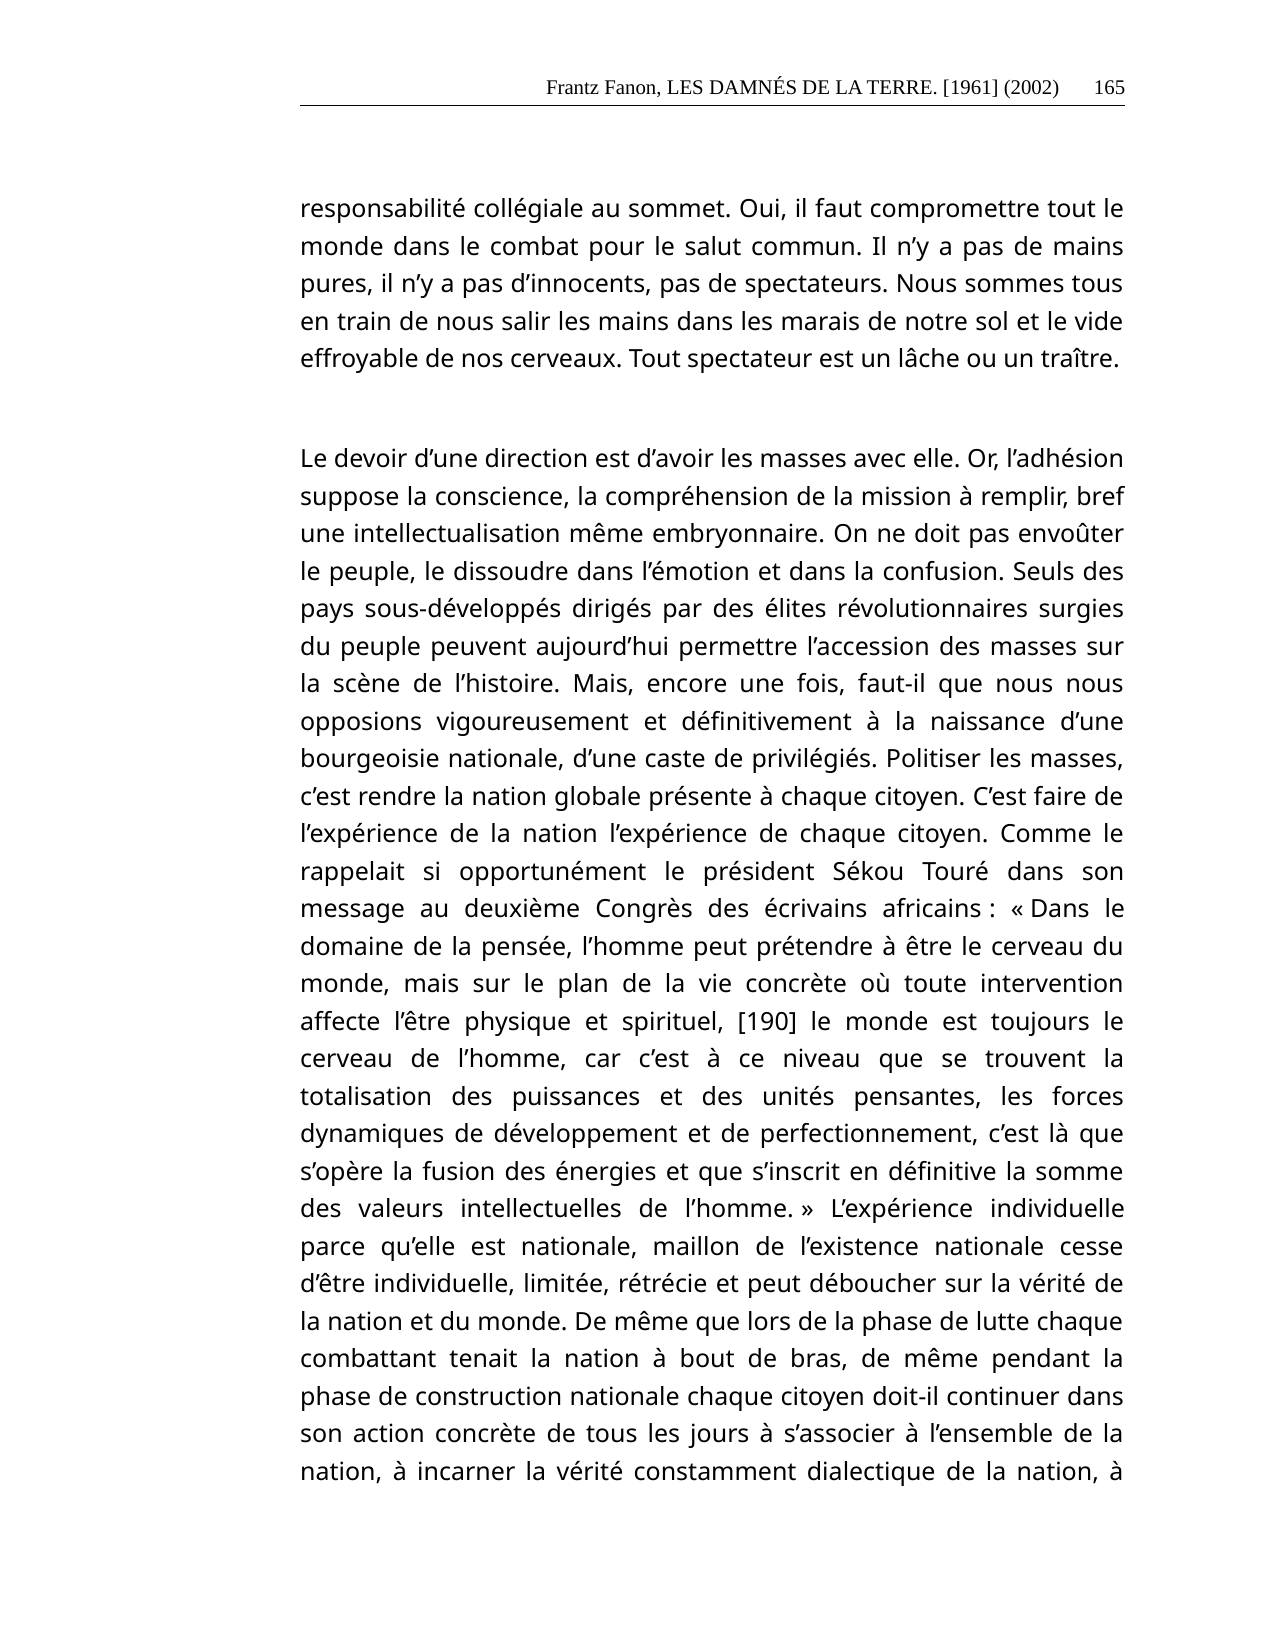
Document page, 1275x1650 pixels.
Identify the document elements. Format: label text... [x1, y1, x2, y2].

text Le devoir d’une direction est d’avoir les masses avec elle. Or, l’adhésion suppose la conscience, la compréhension de la mission à remplir, bref une intellectualisation même embryonnaire. On ne doit pas envoûter le peuple, le dissoudre dans l’émotion et dans la confusion. Seuls des pays sous-développés dirigés par des élites révolutionnaires surgies du peuple peuvent aujourd’hui permettre l’accession des masses sur la scène de l’histoire. Mais, encore une fois, faut-il que nous nous opposions vigoureusement et définitivement à la naissance d’une bourgeoisie nationale, d’une caste de privilégiés. Politiser les masses, c’est rendre la nation globale présente à chaque citoyen. C’est faire de l’expérience de la nation l’expérience de chaque citoyen. Comme le rappelait si opportunément le président Sékou Touré dans son message au deuxième Congrès des écrivains africains : « Dans le domaine de la pensée, l’homme peut prétendre à être le cerveau du monde, mais sur le plan de la vie concrète où toute intervention affecte l’être physique et spirituel, [190] le monde est toujours le cerveau de l’homme, car c’est à ce niveau que se trouvent la totalisation des puissances et des unités pensantes, les forces dynamiques de développement et de perfectionnement, c’est là que s’opère la fusion des énergies et que s’inscrit en définitive la somme des valeurs intellectuelles de l’homme. » L’expérience individuelle parce qu’elle est nationale, maillon de l’existence nationale cesse d’être individuelle, limitée, rétrécie et peut déboucher sur la vérité de la nation et du monde. De même que lors de la phase de lutte chaque combattant tenait la nation à bout de bras, de même pendant la phase de construction nationale chaque citoyen doit-il continuer dans son action concrète de tous les jours à s’associer à l’ensemble de la nation, à incarner la vérité constamment dialectique de la nation, à [300, 437, 1125, 1487]
text responsabilité collégiale au sommet. Oui, il faut compromettre tout le monde dans le combat pour le salut commun. Il n’y a pas de mains pures, il n’y a pas d’innocents, pas de spectateurs. Nous sommes tous en train de nous salir les mains dans les marais de notre sol et le vide effroyable de nos cerveaux. Tout spectateur est un lâche ou un traître. [300, 187, 1125, 375]
